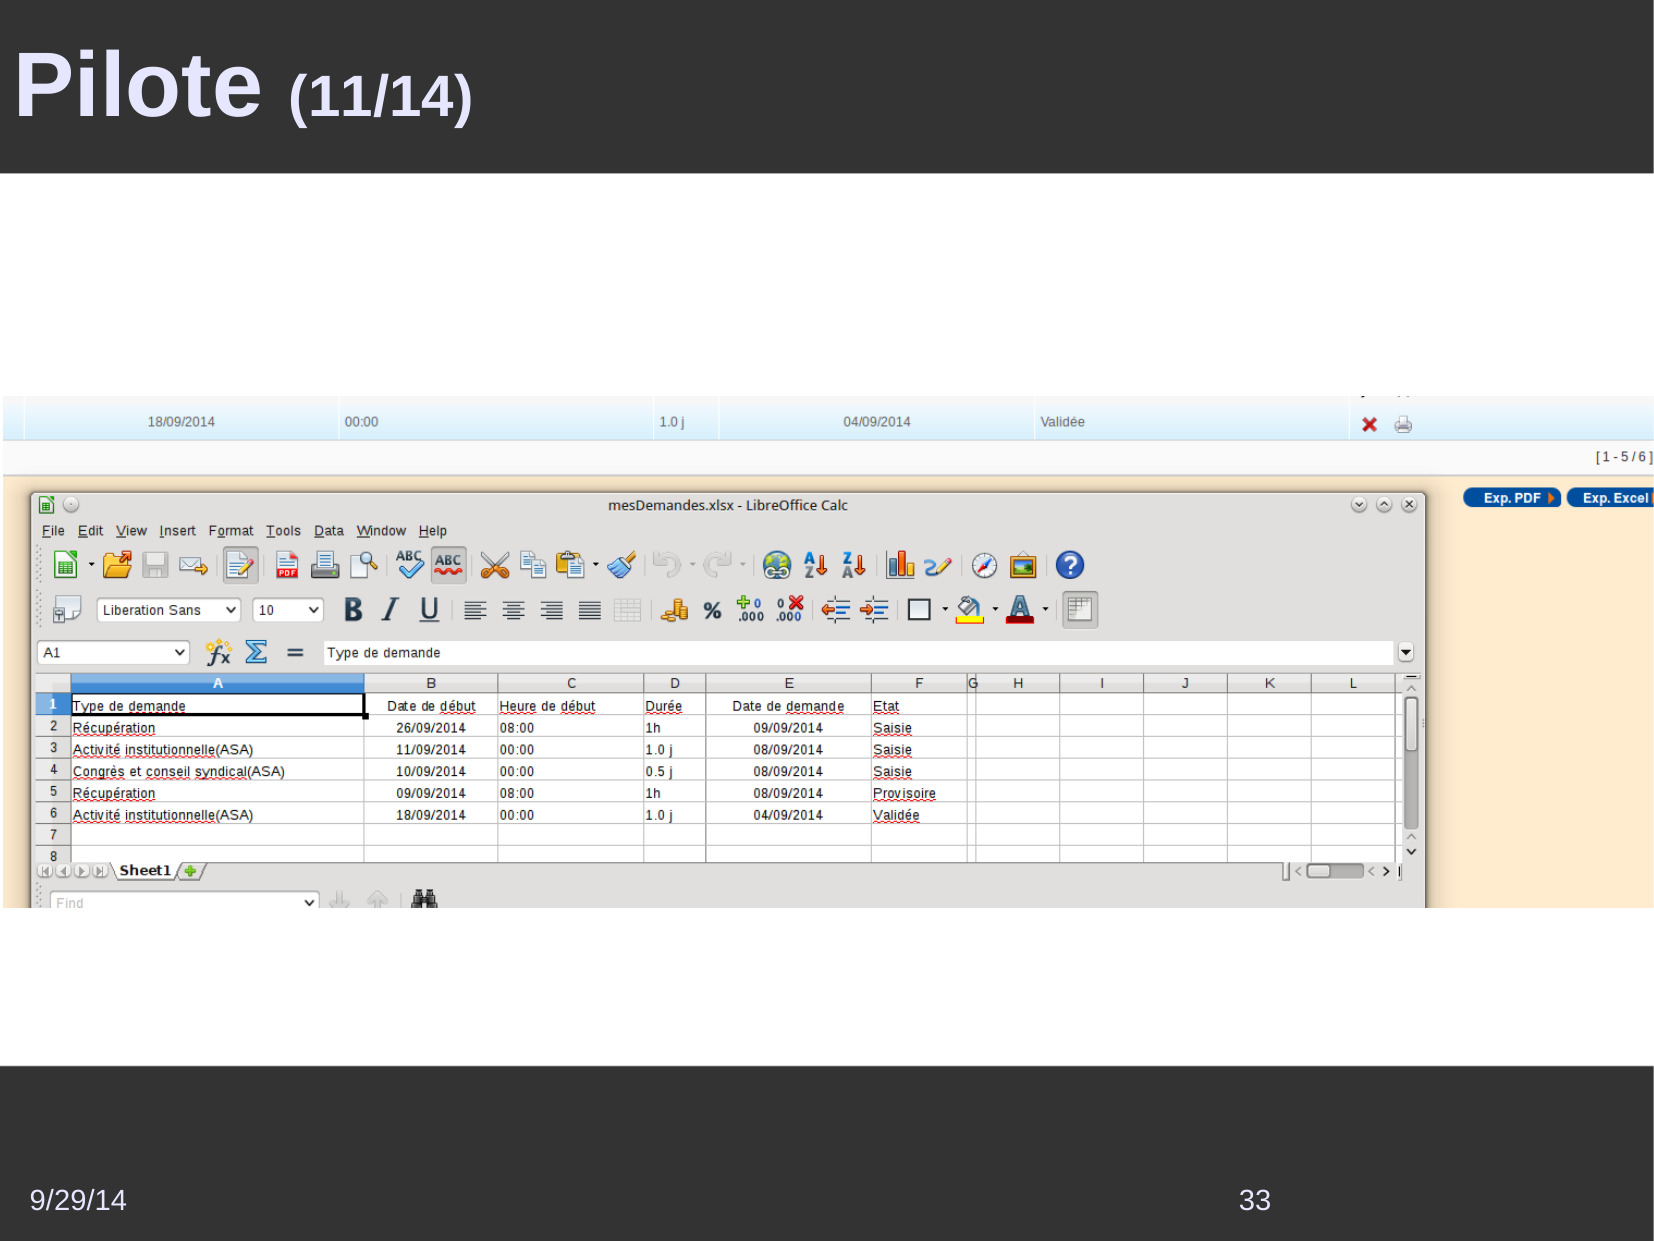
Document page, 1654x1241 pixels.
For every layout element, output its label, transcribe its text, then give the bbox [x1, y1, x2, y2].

title Pilote (11/14) [13, 25, 511, 136]
picture [0, 0, 1654, 1241]
text_box [1238, 1181, 1625, 1241]
text_box 9/29/14 [29, 1181, 566, 1241]
